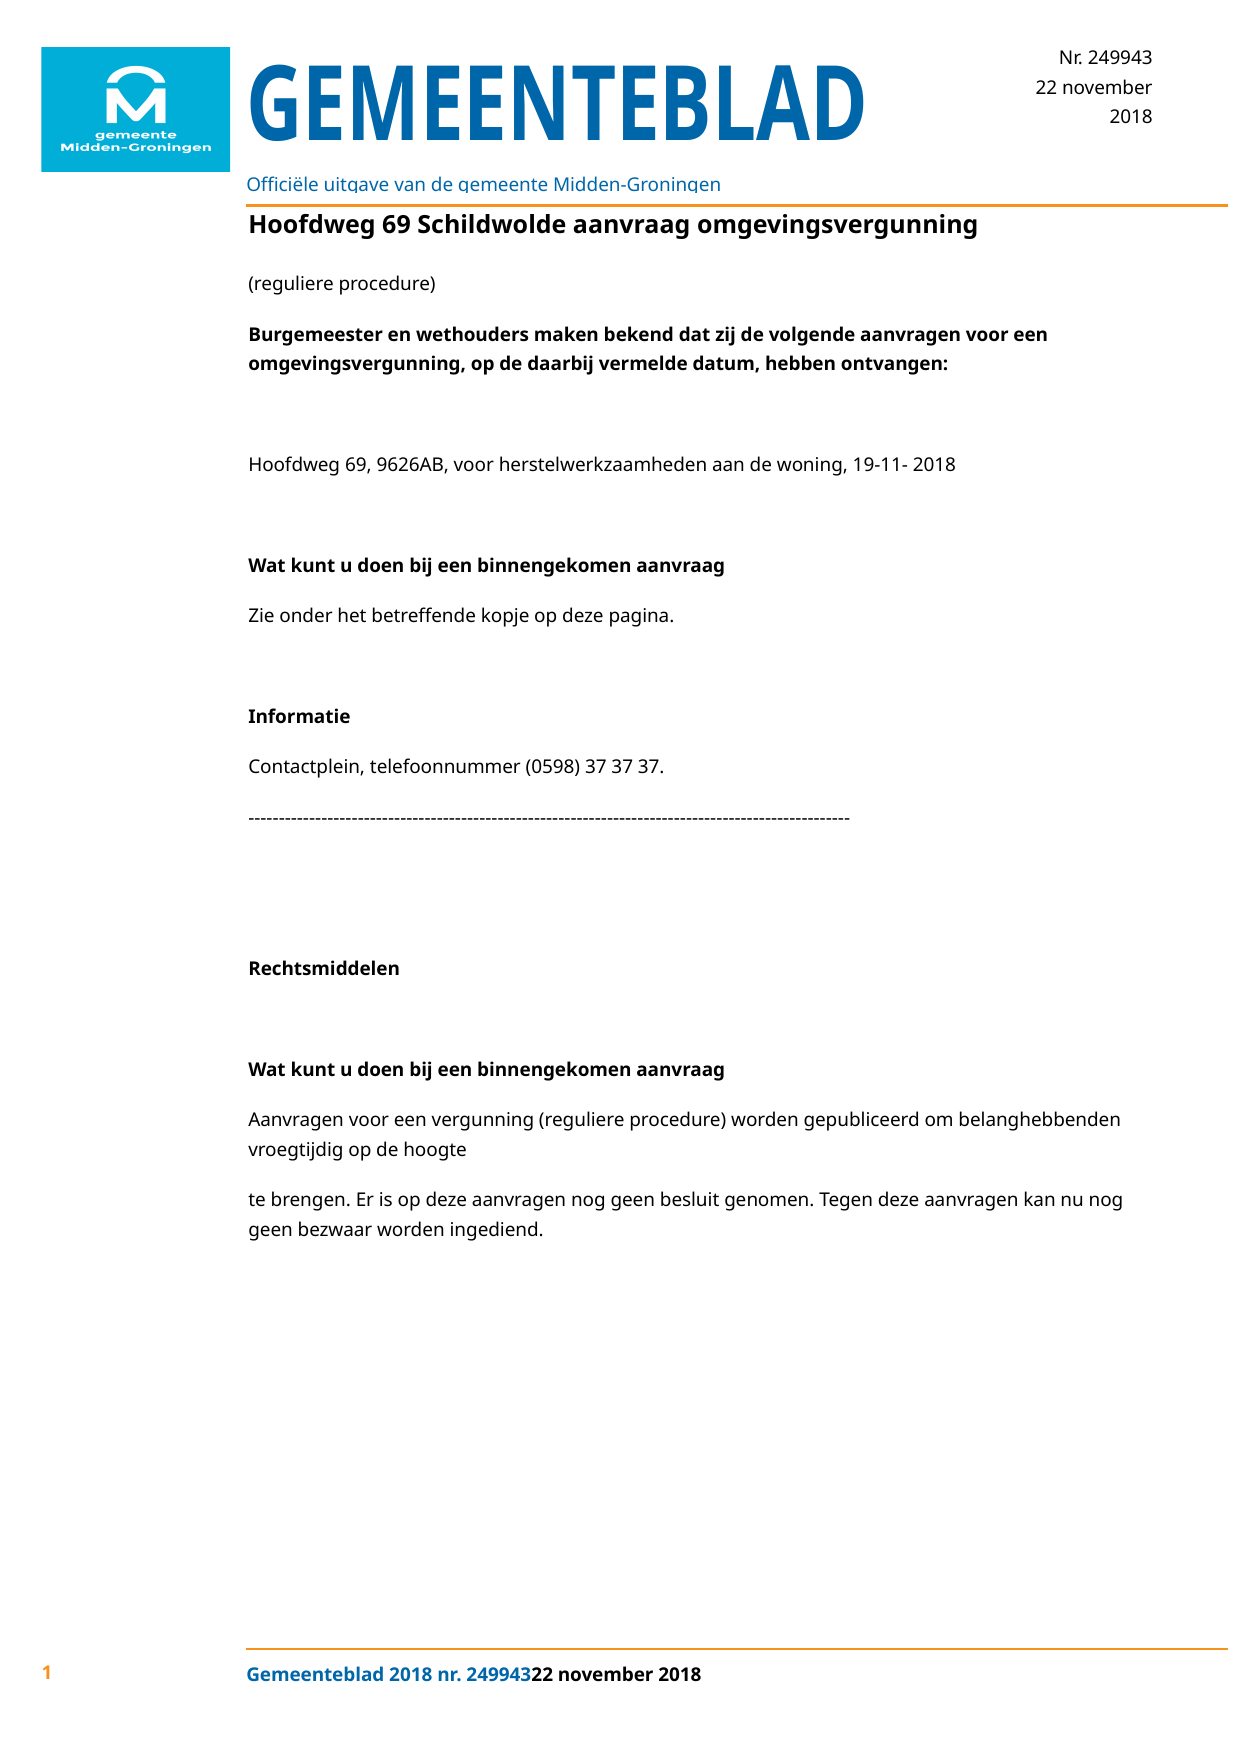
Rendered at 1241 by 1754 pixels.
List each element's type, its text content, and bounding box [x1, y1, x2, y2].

text Informatie [248, 703, 1152, 729]
text Hoofdweg 69, 9626AB, voor herstelwerkzaamheden aan de woning, 19-11- 2018 [248, 451, 1152, 477]
picture [184, 146, 190, 153]
text Wat kunt u doen bij een binnengekomen aanvraag [248, 552, 1152, 578]
picture [107, 89, 165, 122]
text Burgemeester en wethouders maken bekend dat zij de volgende aanvragen voor een omgevingsvergunning, op de daarbij vermelde datum, hebben ontvangen: [248, 321, 1152, 376]
text Hoofdweg 69 Schildwolde aanvraag omgevingsvergunning [248, 207, 1152, 241]
text (reguliere procedure) [248, 270, 1152, 296]
picture [108, 66, 164, 82]
text --------------------------------------------------------------------------------------------------- [248, 804, 1152, 830]
text Aanvragen voor een vergunning (reguliere procedure) worden gepubliceerd om belanghebbenden vroegtijdig op de hoogte [248, 1107, 1152, 1162]
text Rechtsmiddelen [248, 955, 1152, 981]
text te brengen. Er is op deze aanvragen nog geen besluit genomen. Tegen deze aanvragen kan nu nog geen bezwaar worden ingediend. [248, 1187, 1152, 1242]
text Contactplein, telefoonnummer (0598) 37 37 37. [248, 754, 1152, 779]
text Wat kunt u doen bij een binnengekomen aanvraag [248, 1056, 1152, 1082]
text Zie onder het betreffende kopje op deze pagina. [248, 602, 1152, 628]
